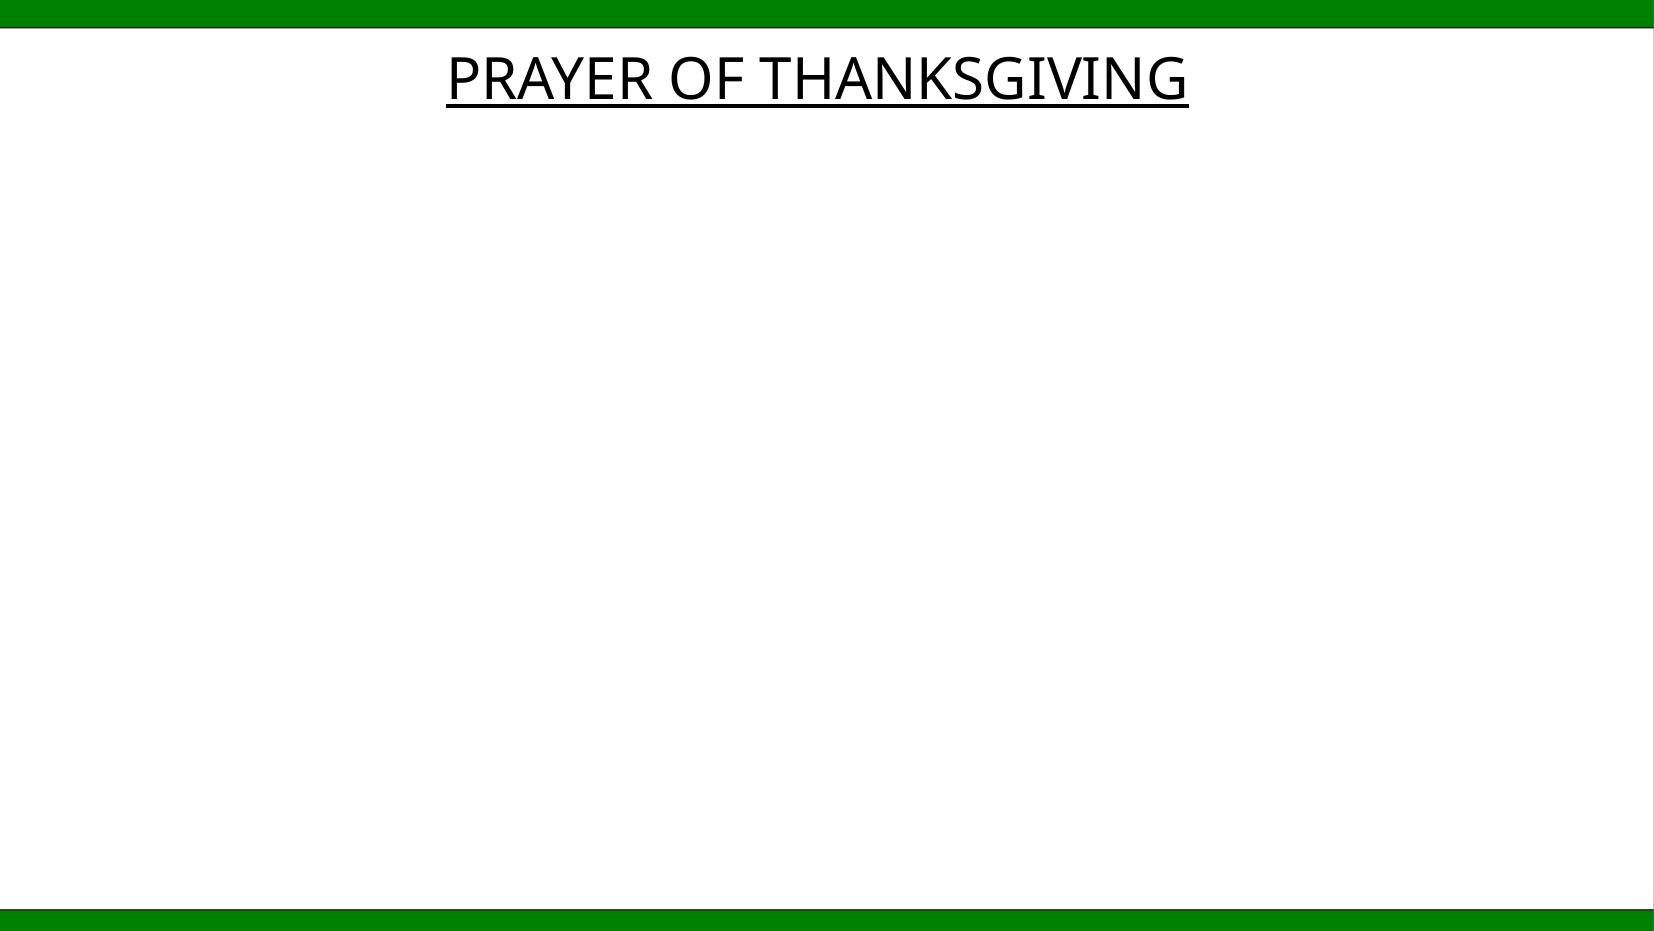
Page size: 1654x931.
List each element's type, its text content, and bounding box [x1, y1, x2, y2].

text_box PRAYER OF THANKSGIVING [105, 30, 1531, 123]
picture [0, 0, 1654, 931]
